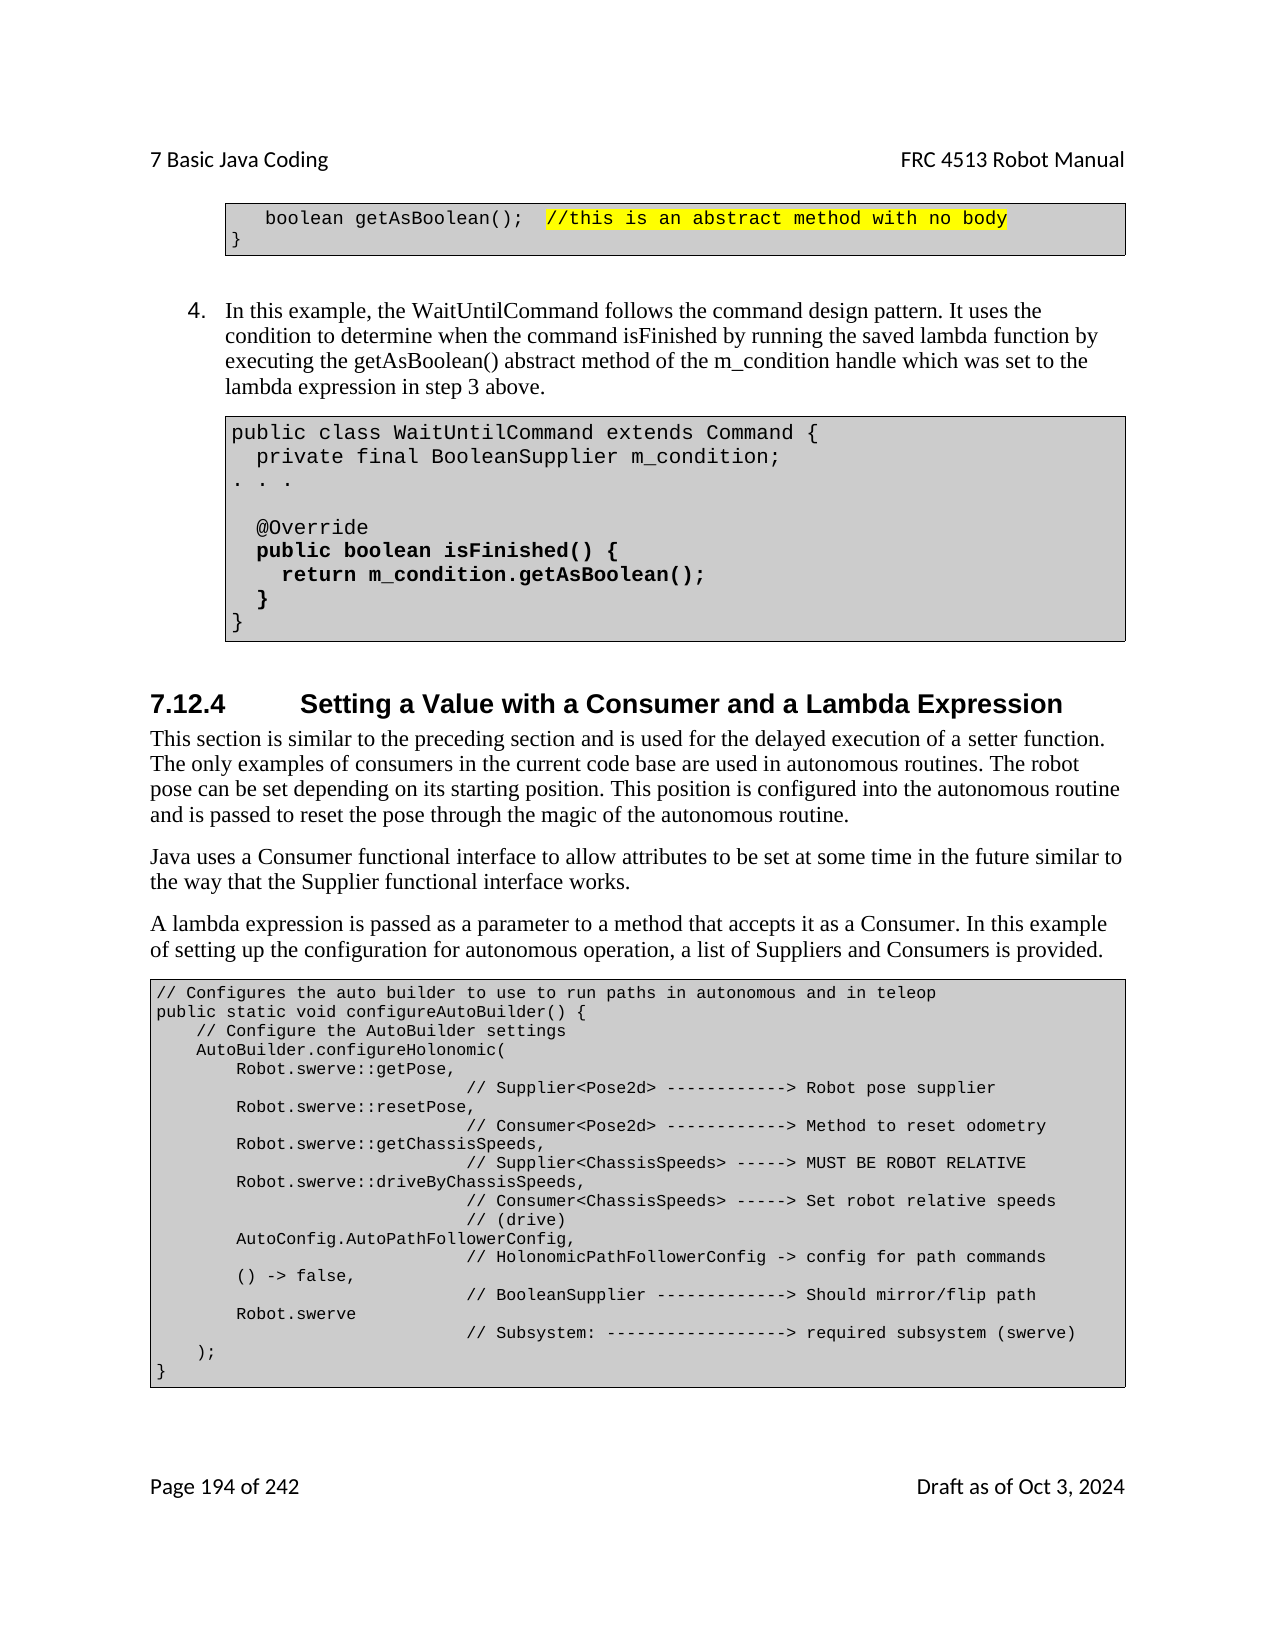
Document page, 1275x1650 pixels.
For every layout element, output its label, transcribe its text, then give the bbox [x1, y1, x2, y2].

text // Supplier<Pose2d> ------------> Robot pose supplier [151, 1073, 1125, 1092]
text // Subsystem: ------------------> required subsystem (swerve) [151, 1318, 1125, 1337]
text return m_condition.getAsBoolean(); [226, 558, 1125, 582]
text } [151, 1356, 1125, 1387]
text } [226, 224, 1125, 255]
text } [226, 582, 1125, 605]
text // Supplier<ChassisSpeeds> -----> MUST BE ROBOT RELATIVE [151, 1149, 1125, 1167]
text // (drive) [151, 1205, 1125, 1224]
text Robot.swerve::driveByChassisSpeeds, [151, 1167, 1125, 1186]
text . . . [226, 463, 1125, 487]
text private final BooleanSupplier m_condition; [226, 440, 1125, 463]
text // Configure the AutoBuilder settings [151, 1017, 1125, 1036]
text ); [151, 1337, 1125, 1356]
text () -> false, [151, 1262, 1125, 1281]
text AutoConfig.AutoPathFollowerConfig, [151, 1224, 1125, 1243]
text AutoBuilder.configureHolonomic( [151, 1036, 1125, 1054]
text Java uses a Consumer functional interface to allow attributes to be set at some time in the future similar to the way that the Supplier functional interface works. [150, 844, 1125, 895]
text public static void configureAutoBuilder() { [151, 998, 1125, 1017]
text public boolean isFinished() { [226, 534, 1125, 558]
text } [226, 605, 1125, 641]
text // BooleanSupplier -------------> Should mirror/flip path [151, 1281, 1125, 1299]
text Robot.swerve::resetPose, [151, 1092, 1125, 1111]
list In this example, the WaitUntilCommand follows the command design pattern. It uses the condition to determine when the command isFinished by running the saved lambda function by executing the getAsBoolean() abstract method of the m_condition handle which was set to the lambda expression in step 3 above. [187, 297, 1125, 399]
text // Consumer<ChassisSpeeds> -----> Set robot relative speeds [151, 1186, 1125, 1205]
text Robot.swerve::getChassisSpeeds, [151, 1130, 1125, 1149]
text boolean getAsBoolean(); //this is an abstract method with no body [226, 204, 1125, 224]
text // Configures the auto builder to use to run paths in autonomous and in teleop [151, 980, 1125, 998]
text @Override [226, 511, 1125, 534]
text public class WaitUntilCommand extends Command { [226, 417, 1125, 440]
subtitle Setting a Value with a Consumer and a Lambda Expression [150, 689, 1125, 719]
text Robot.swerve::getPose, [151, 1054, 1125, 1073]
text // Consumer<Pose2d> ------------> Method to reset odometry [151, 1111, 1125, 1130]
text A lambda expression is passed as a parameter to a method that accepts it as a Consumer. In this example of setting up the configuration for autonomous operation, a list of Suppliers and Consumers is provided. [150, 911, 1125, 962]
text This section is similar to the preceding section and is used for the delayed execution of a setter function. The only examples of consumers in the current code base are used in autonomous routines. The robot pose can be set depending on its starting position. This position is configured into the autonomous routine and is passed to reset the pose through the magic of the autonomous routine. [150, 726, 1125, 827]
text // HolonomicPathFollowerConfig -> config for path commands [151, 1243, 1125, 1262]
text Robot.swerve [151, 1299, 1125, 1318]
